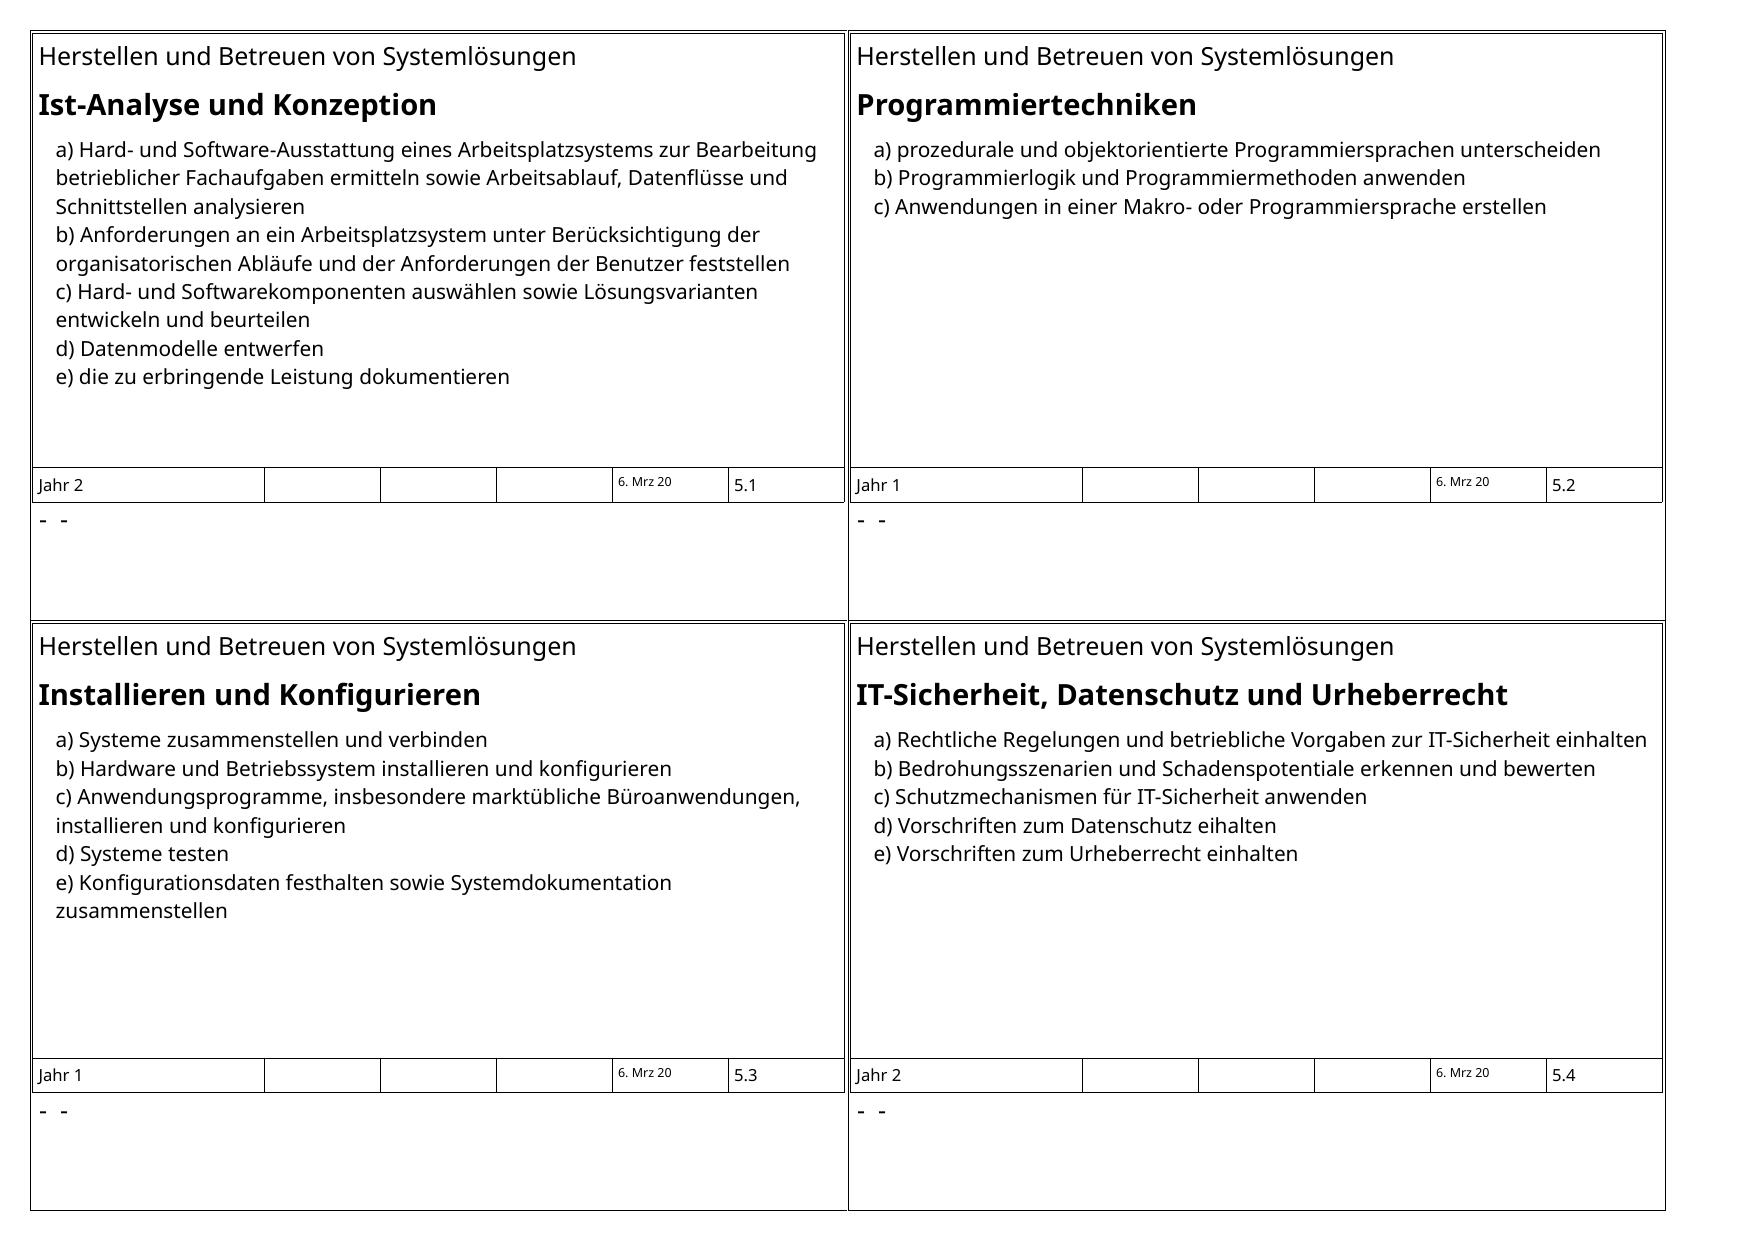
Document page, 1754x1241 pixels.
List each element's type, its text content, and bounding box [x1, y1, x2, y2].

text - - [32, 1093, 844, 1126]
table_cell [497, 468, 612, 502]
table_header Herstellen und Betreuen von Systemlösungen [33, 34, 844, 78]
table_cell [381, 468, 496, 502]
table_cell Programmiertechniken [851, 78, 1662, 129]
table_header Herstellen und Betreuen von Systemlösungen [851, 624, 1662, 669]
table_cell Jahr 1 [851, 468, 1082, 502]
table_cell IT-Sicherheit, Datenschutz und Urheberrecht [851, 669, 1662, 720]
table_cell 5.4 [1547, 1059, 1662, 1092]
table_cell a) Systeme zusammenstellen und verbinden b) Hardware und Betriebssystem installieren und konfigurieren c) Anwendungsprogramme, insbesondere marktübliche Büroanwendungen, installieren und konfigurieren d) Systeme testen e) Konfigurationsdaten festhalten sowie Systemdokumentation zusammenstellen [50, 720, 844, 1058]
table_cell [1315, 468, 1430, 502]
table_cell [1083, 1059, 1198, 1092]
table_cell [265, 468, 380, 502]
table_cell 6. Mrz 20 [1431, 468, 1546, 502]
text - - [850, 1093, 1662, 1126]
table_cell [265, 1059, 380, 1092]
table_header Herstellen und Betreuen von Systemlösungen [33, 624, 844, 669]
table_cell [33, 129, 49, 467]
table_cell [381, 1059, 496, 1092]
table_cell [851, 720, 867, 1058]
table_cell 5.2 [1547, 468, 1662, 502]
table_cell Installieren und Konfigurieren [33, 669, 844, 720]
table_cell 6. Mrz 20 [1431, 1059, 1546, 1092]
table_cell Ist-Analyse und Konzeption [33, 78, 844, 129]
table_cell [1199, 1059, 1314, 1092]
table_cell 6. Mrz 20 [613, 468, 728, 502]
table_cell [851, 129, 867, 467]
table_cell [497, 1059, 612, 1092]
text - - [850, 503, 1662, 536]
table_cell Jahr 2 [33, 468, 264, 502]
table_cell 5.3 [729, 1059, 844, 1092]
table_cell 6. Mrz 20 [613, 1059, 728, 1092]
table_cell 5.1 [729, 468, 844, 502]
table_cell Jahr 2 [851, 1059, 1082, 1092]
table_cell [33, 720, 49, 1058]
text - - [32, 503, 844, 536]
table_cell [1083, 468, 1198, 502]
table_cell a) prozedurale und objektorientierte Programmiersprachen unterscheiden b) Programmierlogik und Programmiermethoden anwenden c) Anwendungen in einer Makro- oder Programmiersprache erstellen [868, 129, 1662, 467]
table_cell [1199, 468, 1314, 502]
table_cell [1315, 1059, 1430, 1092]
table_header Herstellen und Betreuen von Systemlösungen [851, 34, 1662, 78]
table_cell a) Rechtliche Regelungen und betriebliche Vorgaben zur IT-Sicherheit einhalten b) Bedrohungsszenarien und Schadenspotentiale erkennen und bewerten c) Schutzmechanismen für IT-Sicherheit anwenden d) Vorschriften zum Datenschutz eihalten e) Vorschriften zum Urheberrecht einhalten [868, 720, 1662, 1058]
table_cell Jahr 1 [33, 1059, 264, 1092]
table_cell a) Hard- und Software-Ausstattung eines Arbeitsplatzsystems zur Bearbeitung betrieblicher Fachaufgaben ermitteln sowie Arbeitsablauf, Datenflüsse und Schnittstellen analysieren b) Anforderungen an ein Arbeitsplatzsystem unter Berücksichtigung der organisatorischen Abläufe und der Anforderungen der Benutzer feststellen c) Hard- und Softwarekomponenten auswählen sowie Lösungsvarianten entwickeln und beurteilen d) Datenmodelle entwerfen e) die zu erbringende Leistung dokumentieren [50, 129, 844, 467]
